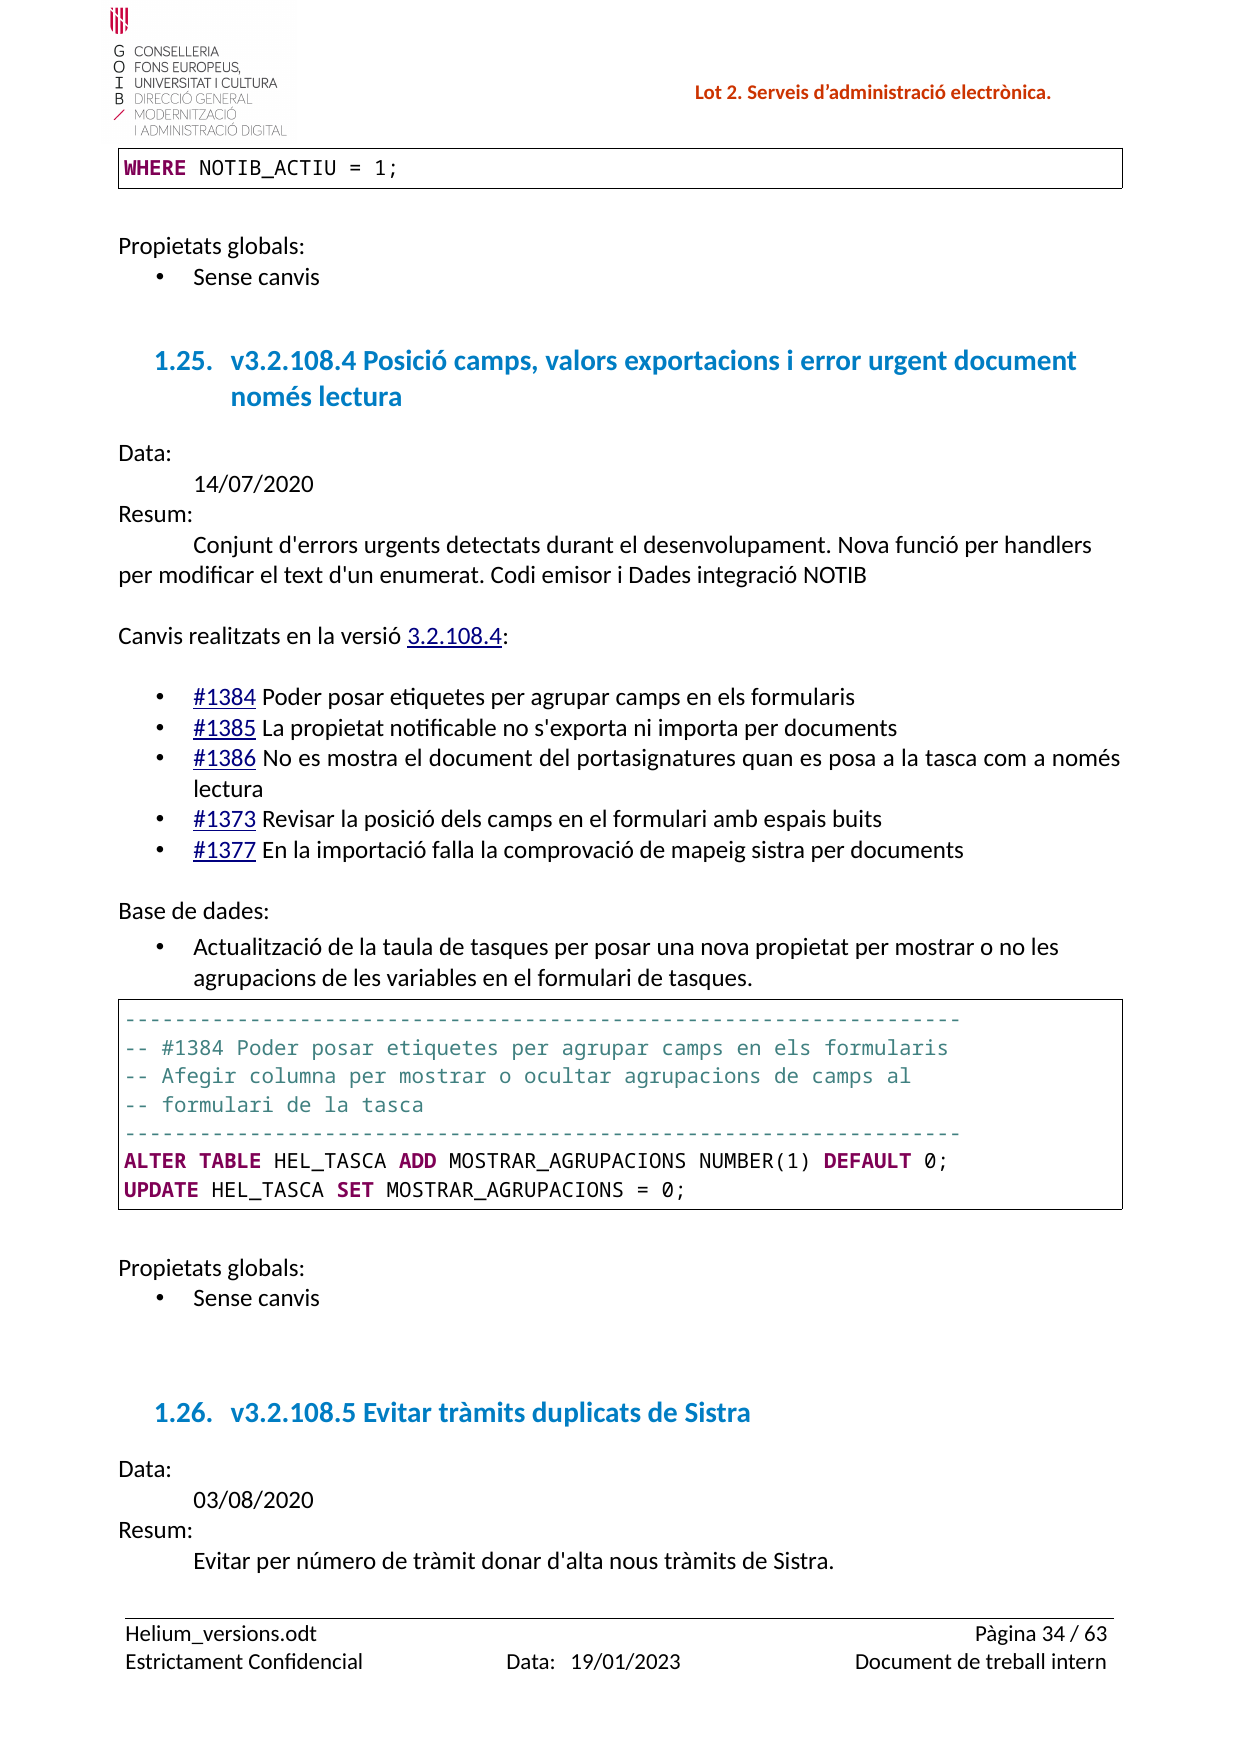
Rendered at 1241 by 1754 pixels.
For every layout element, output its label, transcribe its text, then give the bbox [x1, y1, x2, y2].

subtitle v3.2.108.5 Evitar tràmits duplicats de Sistra [153, 1394, 1122, 1430]
list Actualització de la taula de tasques per posar una nova propietat per mostrar o no les agrupacions de les variables en el formulari de tasques. [156, 932, 1122, 993]
text Canvis realitzats en la versió 3.2.108.4: [118, 620, 1122, 651]
text Propietats globals: [118, 1252, 1122, 1282]
list #1386 No es mostra el document del portasignatures quan es posa a la tasca com a només lectura [156, 742, 1122, 803]
list Sense canvis [156, 1282, 1122, 1313]
list Sense canvis [156, 261, 1122, 291]
list #1373 Revisar la posició dels camps en el formulari amb espais buits [156, 803, 1122, 834]
text Data: [118, 1454, 1122, 1484]
list #1385 La propietat notificable no s'exporta ni importa per documents [156, 712, 1122, 742]
text Resum: [118, 498, 1122, 529]
text Propietats globals: [118, 230, 1122, 261]
text Base de dades: [118, 895, 1122, 926]
list #1384 Poder posar etiquetes per agrupar camps en els formularis [156, 681, 1122, 712]
text Evitar per número de tràmit donar d'alta nous tràmits de Sistra. [118, 1545, 1122, 1576]
list #1377 En la importació falla la comprovació de mapeig sistra per documents [156, 834, 1122, 864]
text Conjunt d'errors urgents detectats durant el desenvolupament. Nova funció per handlers per modificar el text d'un enumerat. Codi emisor i Dades integració NOTIB [118, 529, 1122, 590]
subtitle v3.2.108.4 Posició camps, valors exportacions i error urgent document només lectura [153, 342, 1122, 414]
table_header ------------------------------------------------------------------- -- #1384 Poder posar etiquetes per agrupar camps en els formularis -- Afegir columna per mostrar o ocultar agrupacions de camps al -- formulari de la tasca ------------------------------------------------------------------- ALTER TABLE HEL_TASCA ADD MOSTRAR_AGRUPACIONS NUMBER(1) DEFAULT 0; UPDATE HEL_TASCA SET MOSTRAR_AGRUPACIONS = 0; [119, 1000, 1122, 1209]
picture [100, 0, 297, 144]
text Resum: [118, 1515, 1122, 1545]
text 03/08/2020 [118, 1484, 1122, 1515]
text Data: [118, 437, 1122, 468]
table_header WHERE NOTIB_ACTIU = 1; [119, 149, 1122, 188]
text 14/07/2020 [118, 468, 1122, 498]
